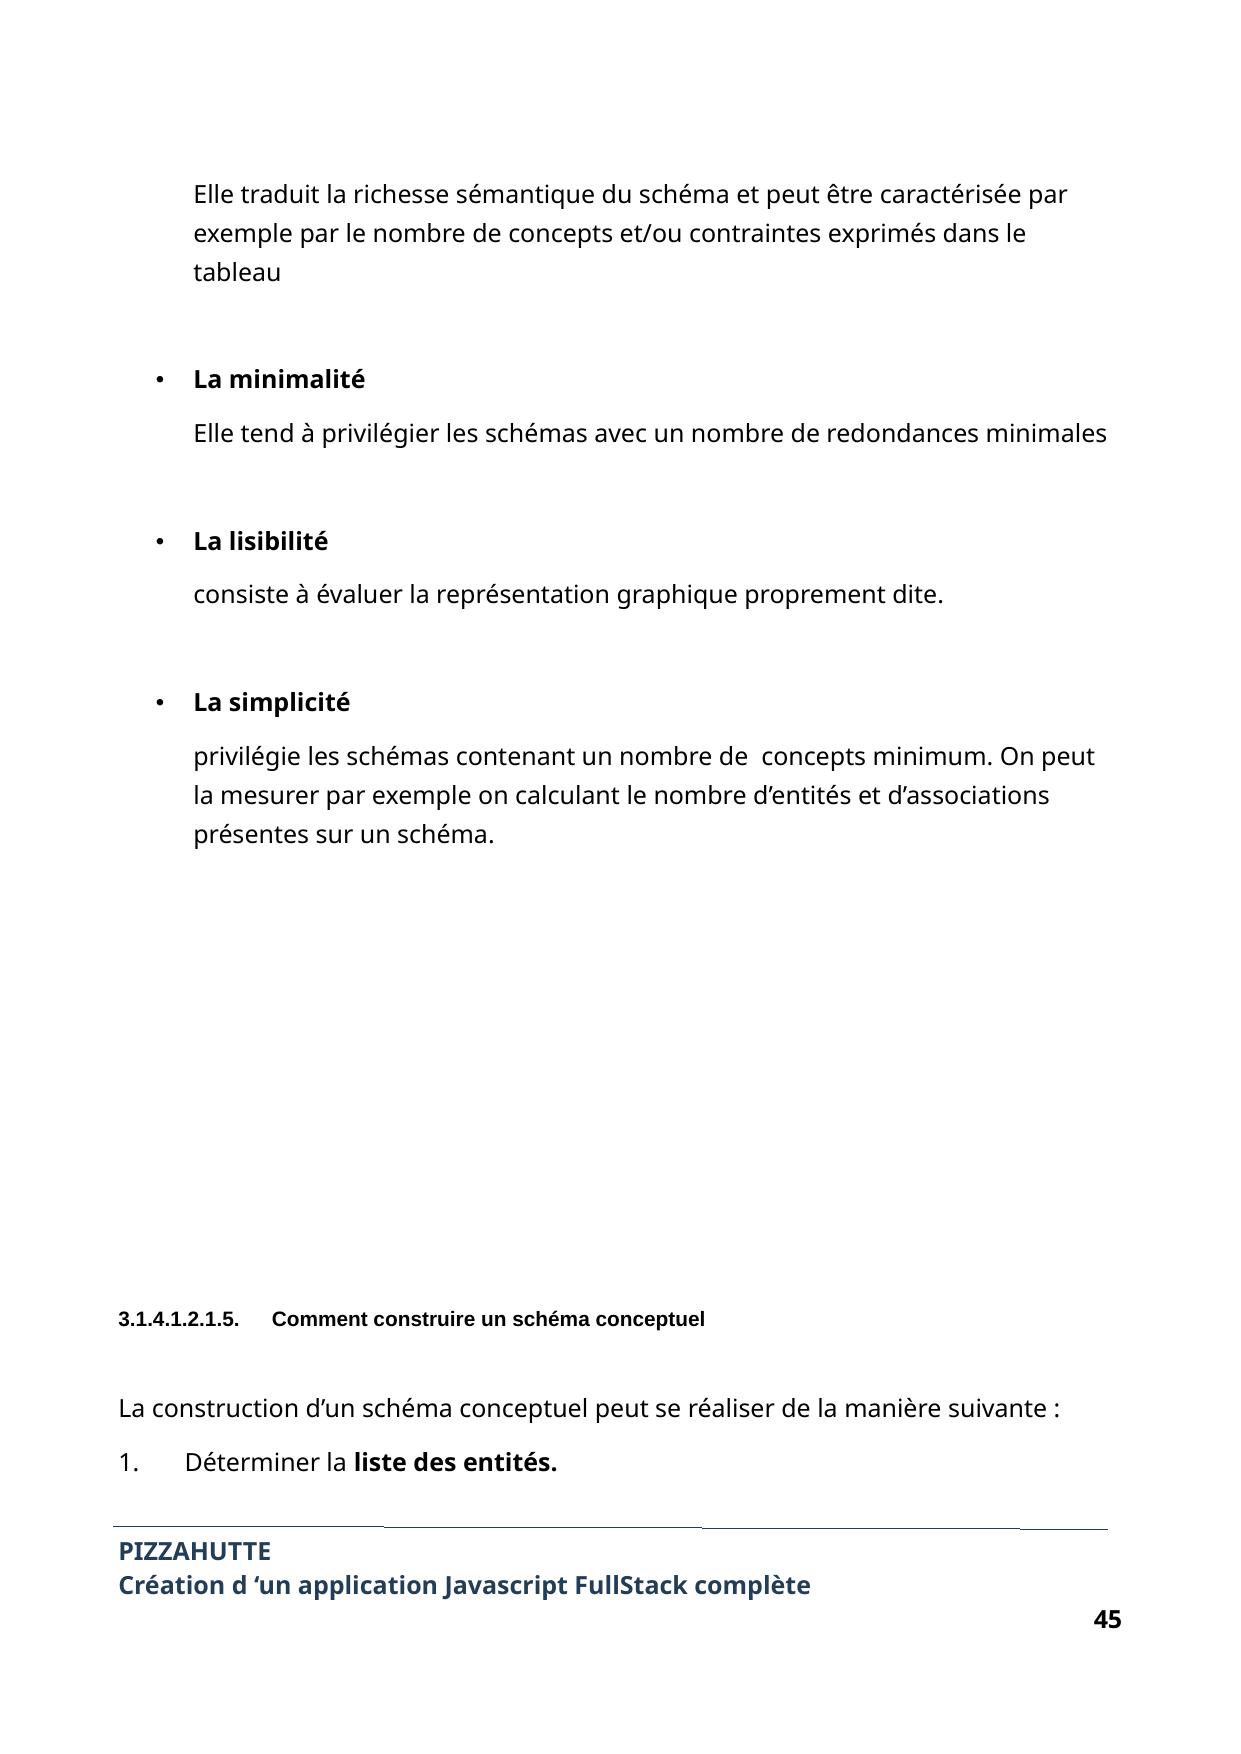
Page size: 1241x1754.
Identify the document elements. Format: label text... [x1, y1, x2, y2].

list La simplicité [156, 685, 1122, 719]
list consiste à évaluer la représentation graphique proprement dite. [156, 577, 1122, 611]
text La construction d’un schéma conceptuel peut se réaliser de la manière suivante : [118, 1391, 1122, 1425]
subtitle Comment construire un schéma conceptuel [118, 1307, 1122, 1331]
list privilégie les schémas contenant un nombre de concepts minimum. On peut la mesurer par exemple on calculant le nombre d’entités et d’associations présentes sur un schéma. [156, 738, 1122, 851]
list La lisibilité [156, 523, 1122, 557]
text 1. Déterminer la liste des entités. [118, 1444, 1122, 1478]
list Elle tend à privilégier les schémas avec un nombre de redondances minimales [156, 416, 1122, 450]
list Elle traduit la richesse sémantique du schéma et peut être caractérisée par exemple par le nombre de concepts et/ou contraintes exprimés dans le tableau [156, 176, 1122, 289]
list La minimalité [156, 362, 1122, 396]
